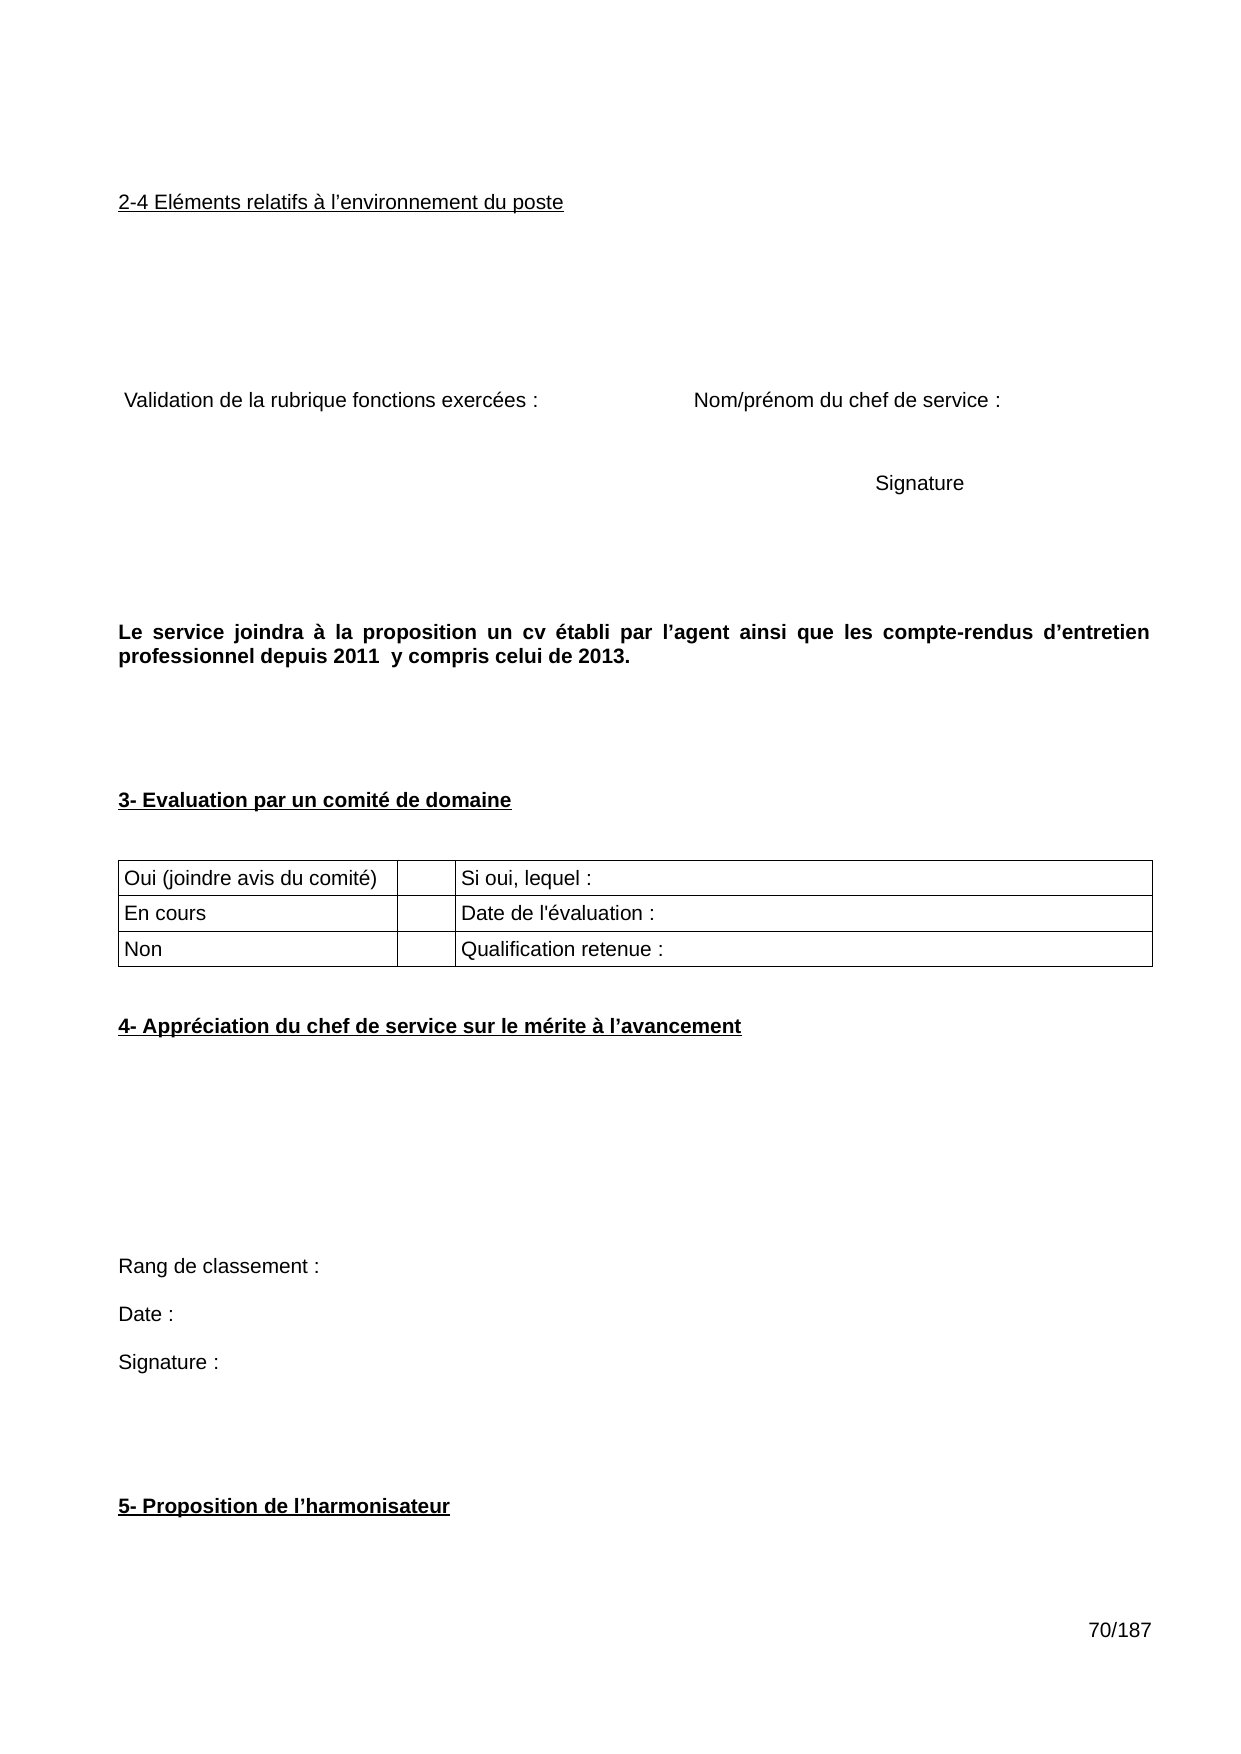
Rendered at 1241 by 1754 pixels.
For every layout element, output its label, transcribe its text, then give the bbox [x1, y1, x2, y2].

table_header Oui (joindre avis du comité) [119, 861, 397, 895]
table_header Si oui, lequel : [456, 861, 1152, 895]
table_cell En cours [119, 896, 397, 931]
text 2-4 Eléments relatifs à l’environnement du poste [118, 190, 1152, 214]
text 3- Evaluation par un comité de domaine [118, 788, 1152, 812]
table_cell Date de l'évaluation : [456, 896, 1152, 931]
table_cell Signature [688, 465, 1152, 500]
table_cell [398, 932, 455, 966]
table_header [398, 861, 455, 895]
table_cell Qualification retenue : [456, 932, 1152, 966]
text Rang de classement : [118, 1254, 1152, 1278]
table_header Nom/prénom du chef de service : [688, 382, 1152, 465]
text Le service joindra à la proposition un cv établi par l’agent ainsi que les compte-rendus d’entretien professionnel depuis 2011 y compris celui de 2013. [118, 620, 1152, 668]
table_cell [398, 896, 455, 931]
text Signature : [118, 1350, 1152, 1374]
text 4- Appréciation du chef de service sur le mérite à l’avancement [118, 1014, 1152, 1038]
table_cell [118, 465, 688, 500]
text 5- Proposition de l’harmonisateur [118, 1493, 1152, 1517]
table_cell Non [119, 932, 397, 966]
text Date : [118, 1302, 1152, 1326]
table_header Validation de la rubrique fonctions exercées : [118, 382, 688, 465]
